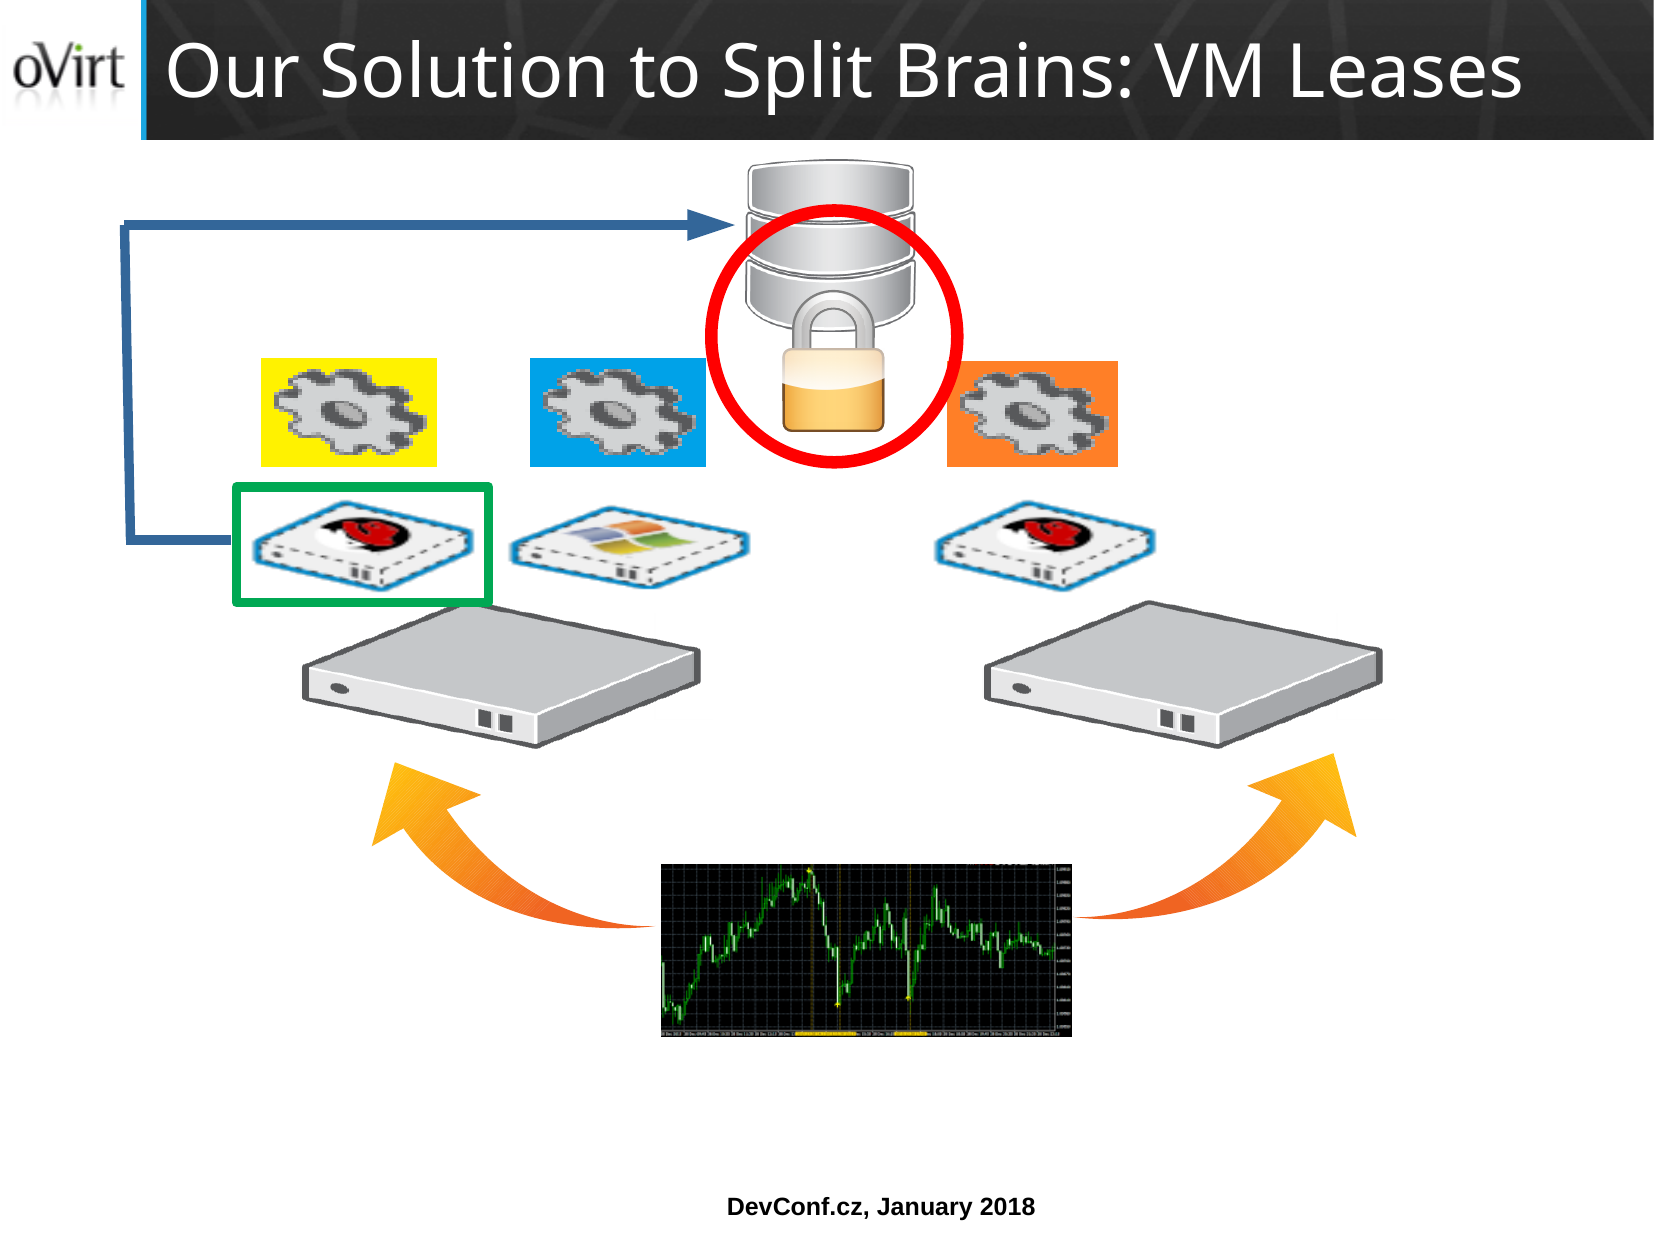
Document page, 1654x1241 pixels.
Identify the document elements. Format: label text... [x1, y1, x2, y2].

picture [241, 491, 484, 598]
picture [947, 361, 1118, 467]
picture [745, 217, 916, 441]
picture [261, 358, 437, 467]
picture [544, 370, 695, 454]
picture [0, 0, 1654, 140]
picture [261, 485, 764, 758]
picture [745, 159, 916, 239]
title Our Solution to Split Brains: VM Leases [164, 11, 1653, 126]
picture [369, 760, 658, 933]
picture [661, 491, 1432, 1037]
